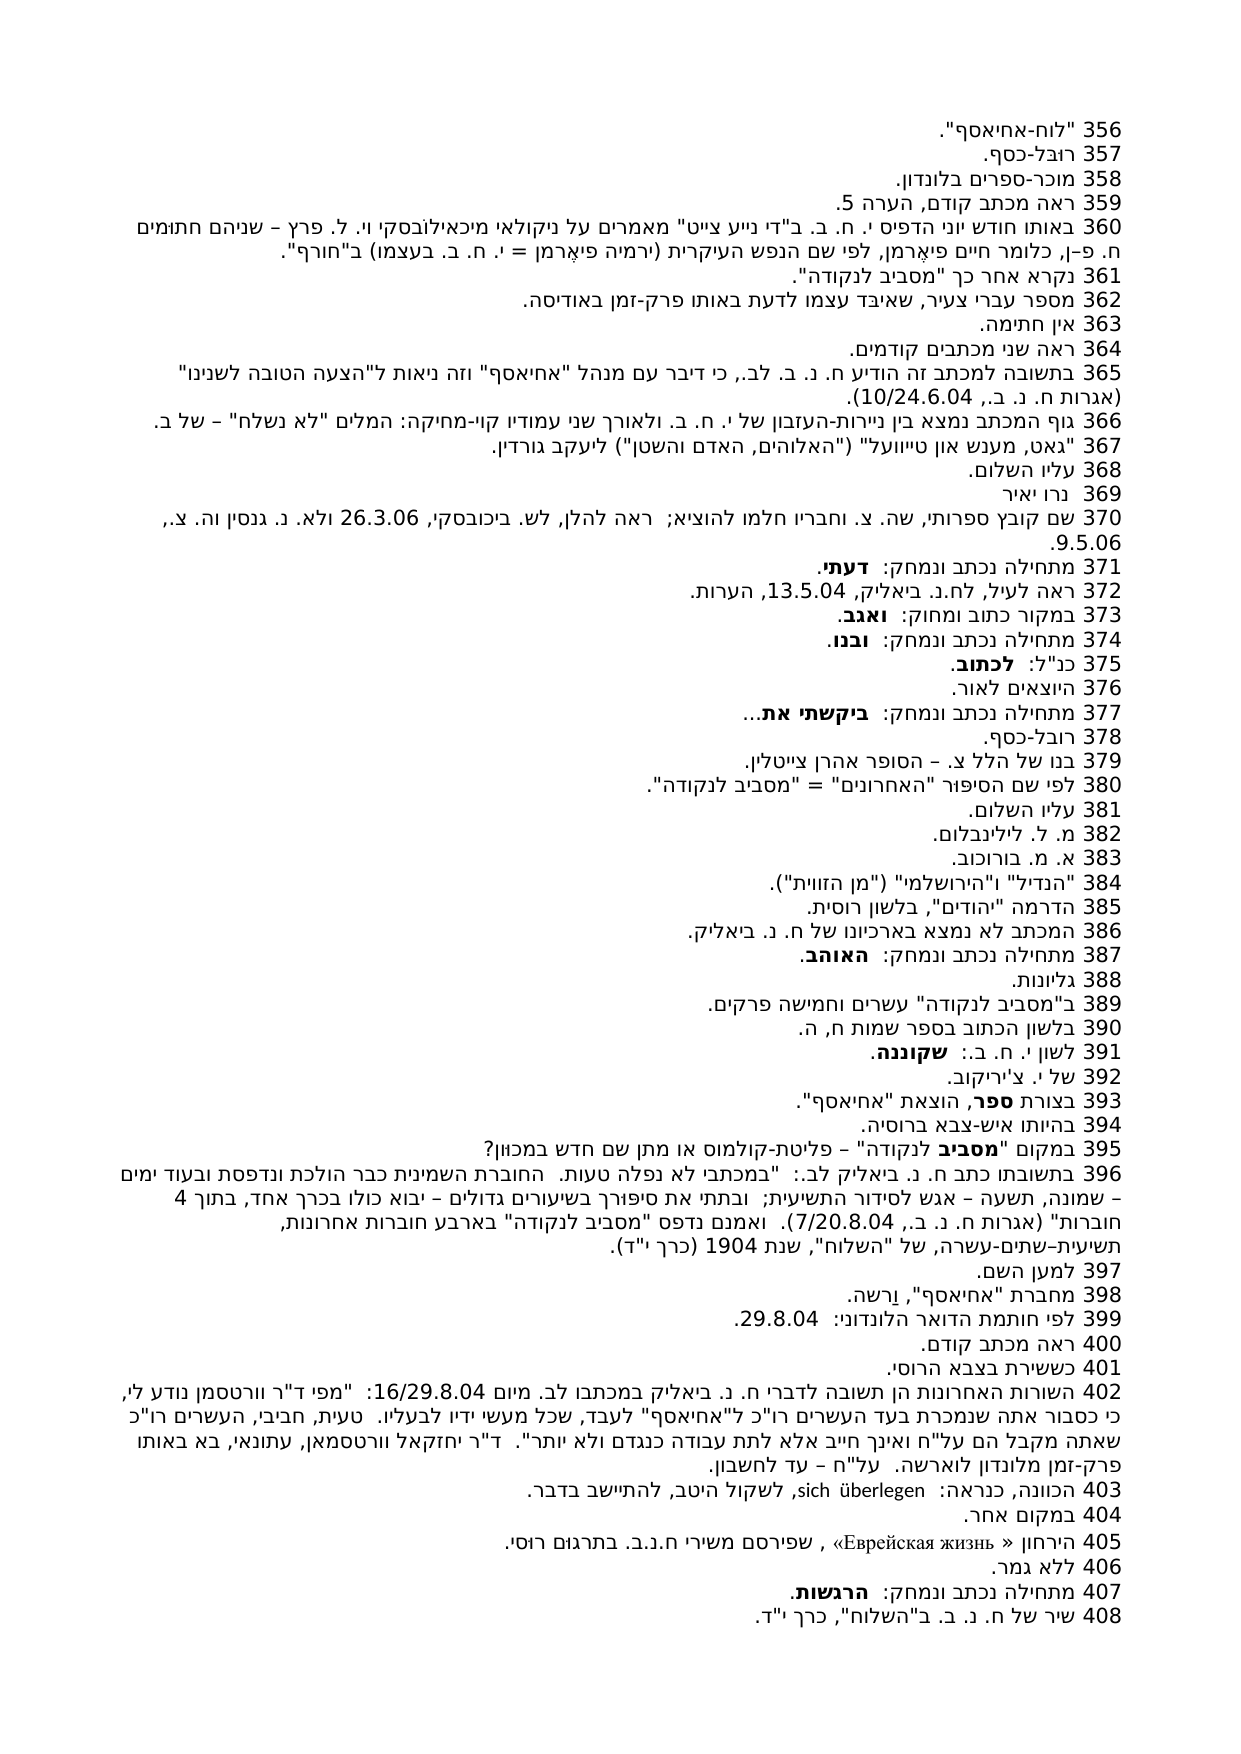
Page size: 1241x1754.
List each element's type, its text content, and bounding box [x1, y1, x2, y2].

text הדרמה "יהודים", בלשון רוסית. [118, 895, 1122, 919]
text בתשובתו כתב ח. נ. ביאליק לב.: "במכתבי לא נפלה טעות. החוברת השמינית כבר הולכת ונדפסת ובעוד ימים – שמונה, תשעה – אגש לסידור התשיעית; ובתתי את סיפּוּרך בשיעורים גדולים – יבוא כולו בכרך אחד, בתוך 4 חוברות" (אגרות ח. נ. ב., 7/20.8.04). ואמנם נדפס "מסביב לנקודה" בארבע חוברות אחרונות, תשיעית–שתים-עשרה, של "השלוח", שנת 1904 (כרך י"ד). [118, 1162, 1122, 1259]
text בנו של הלל צ. – הסופר אהרן צייטלין. [118, 749, 1122, 773]
text מחברת "אחיאסף", וַרשה. [118, 1283, 1122, 1307]
text נרו יאיר [118, 482, 1122, 506]
text בתשובה למכתב זה הודיע ח. נ. ב. לב., כי דיבר עם מנהל "אחיאסף" וזה ניאות ל"הצעה הטובה לשנינו" (אגרות ח. נ. ב., 10/24.6.04). [118, 361, 1122, 409]
text במקום "מסביב לנקודה" – פליטת-קולמוס או מתן שם חדש במכוּון? [118, 1137, 1122, 1162]
text של י. צ'יריקוב. [118, 1065, 1122, 1089]
text הכוונה, כנראה: sich überlegen, לשקול היטב, להתיישב בדבר. [118, 1477, 1122, 1503]
text "לוח-אחיאסף". [118, 118, 1122, 142]
text אין חתימה. [118, 312, 1122, 337]
text ראה שני מכתבים קודמים. [118, 337, 1122, 361]
text במקור כתוב ומחוק: ואגב. [118, 603, 1122, 628]
text ראה מכתב קודם, הערה 5. [118, 191, 1122, 215]
text מתחילה נכתב ונמחק: דעתי. [118, 555, 1122, 579]
text עליו השלום. [118, 458, 1122, 482]
text מוכר-ספרים בלונדון. [118, 167, 1122, 191]
text למען השם. [118, 1259, 1122, 1283]
text מ. ל. לילינבלום. [118, 822, 1122, 846]
text המכתב לא נמצא בארכיונו של ח. נ. ביאליק. [118, 919, 1122, 943]
text "הנדיל" ו"הירושלמי" ("מן הזווית"). [118, 871, 1122, 895]
text מתחילה נכתב ונמחק: האוהב. [118, 943, 1122, 968]
text בלשון הכתוב בספר שמות ח, ה. [118, 1016, 1122, 1040]
text לפי חותמת הדואר הלונדוני: 29.8.04. [118, 1307, 1122, 1332]
text רוּבּל-כסף. [118, 142, 1122, 167]
text ללא גמר. [118, 1555, 1122, 1580]
text רובל-כסף. [118, 725, 1122, 749]
text לשון י. ח. ב.: שקוננה. [118, 1040, 1122, 1065]
text מתחילה נכתב ונמחק: הרגשות. [118, 1580, 1122, 1604]
text בצורת ספר, הוצאת "אחיאסף". [118, 1089, 1122, 1113]
text גוף המכתב נמצא בין ניירות-העזבון של י. ח. ב. ולאורך שני עמודיו קוי-מחיקה: המלים "לא נשלח" – של ב. [118, 409, 1122, 434]
text היוצאים לאור. [118, 676, 1122, 701]
text הירחון « Еврейская жизнь» , שפירסם משירי ח.נ.ב. בתרגוּם רוּסי. [118, 1527, 1122, 1555]
text בהיותו איש-צבא ברוסיה. [118, 1113, 1122, 1137]
text מתחילה נכתב ונמחק: ובנו. [118, 628, 1122, 652]
text ראה מכתב קודם. [118, 1332, 1122, 1356]
text "גאט, מענש און טייוועל" ("האלוהים, האדם והשטן") ליעקב גורדין. [118, 434, 1122, 458]
text ב"מסביב לנקודה" עשרים וחמישה פרקים. [118, 992, 1122, 1016]
text שיר של ח. נ. ב. ב"השלוח", כרך י"ד. [118, 1604, 1122, 1628]
text במקום אחר. [118, 1503, 1122, 1527]
text שם קובץ ספרותי, שה. צ. וחבריו חלמו להוציא; ראה להלן, לש. ביכובסקי, 26.3.06 ולא. נ. גנסין וה. צ., 9.5.06. [118, 506, 1122, 555]
text לפי שם הסיפּוּר "האחרונים" = "מסביב לנקודה". [118, 773, 1122, 798]
text עליו השלום. [118, 798, 1122, 822]
text גליונות. [118, 968, 1122, 992]
text ראה לעיל, לח.נ. ביאליק, 13.5.04, הערות. [118, 579, 1122, 603]
text נקרא אחר כך "מסביב לנקודה". [118, 264, 1122, 288]
text כששירת בצבא הרוסי. [118, 1356, 1122, 1380]
text השורות האחרונות הן תשובה לדברי ח. נ. ביאליק במכתבו לב. מיום 16/29.8.04: "מפי ד"ר וורטסמן נודע לי, כי כסבור אתה שנמכרת בעד העשרים רו"כ ל"אחיאסף" לעבד, שכל מעשי ידיו לבעליו. טעית, חביבי, העשרים רו"כ שאתה מקבל הם על"ח ואינך חייב אלא לתת עבודה כנגדם ולא יותר". ד"ר יחזקאל וורטסמאן, עתונאי, בא באותו פרק-זמן מלונדון לוארשה. על"ח – עד לחשבון. [118, 1380, 1122, 1477]
text א. מ. בורוכוב. [118, 846, 1122, 871]
text מספר עברי צעיר, שאיבּד עצמו לדעת באותו פרק-זמן באודיסה. [118, 288, 1122, 312]
text באותו חודש יוני הדפיס י. ח. ב. ב"די נייע צייט" מאמרים על ניקולאי מיכאילוֹבסקי וי. ל. פרץ – שניהם חתוּמים ח. פ–ן, כלומר חיים פיאֶרמן, לפי שם הנפש העיקרית (ירמיה פיאֶרמן = י. ח. ב. בעצמו) ב"חורף". [118, 215, 1122, 264]
text כנ"ל: לכתוב. [118, 652, 1122, 676]
text מתחילה נכתב ונמחק: ביקשתי את... [118, 701, 1122, 725]
